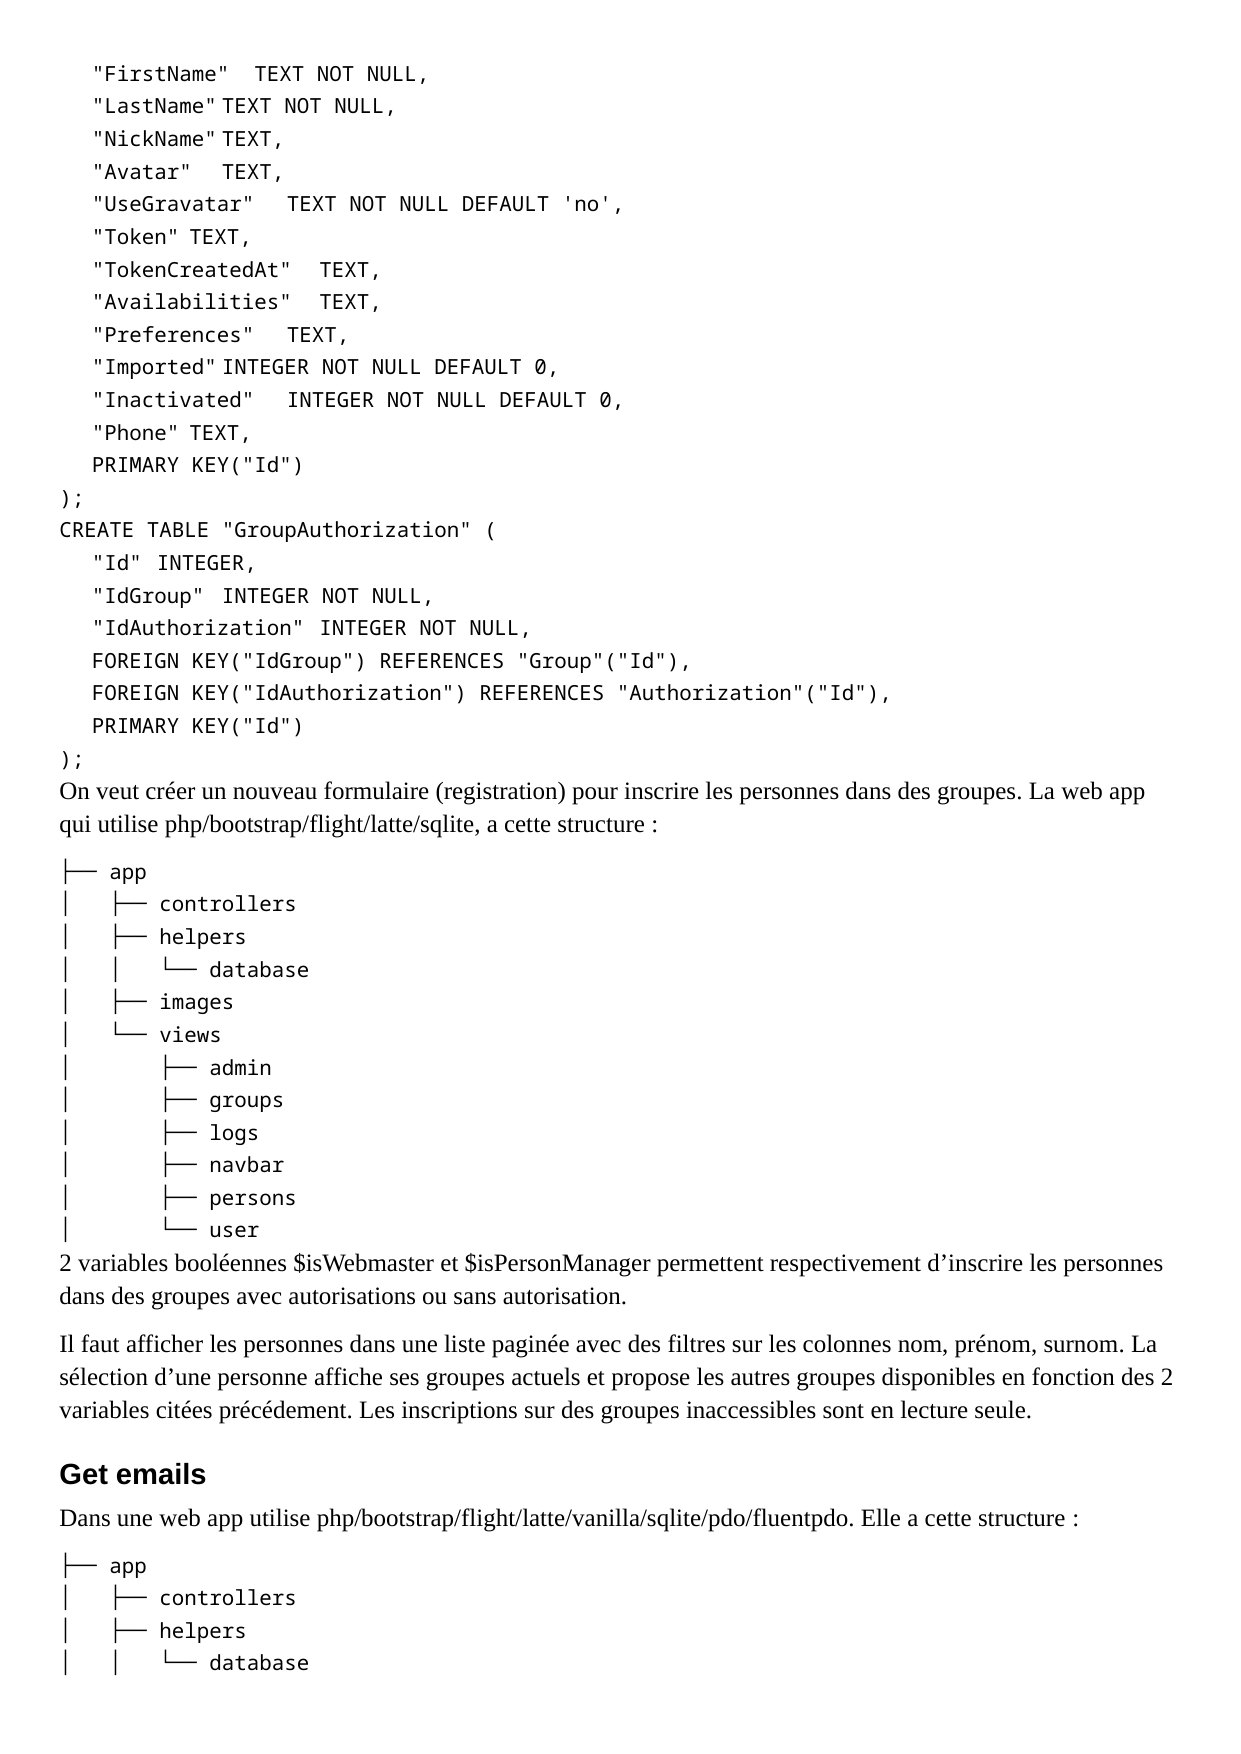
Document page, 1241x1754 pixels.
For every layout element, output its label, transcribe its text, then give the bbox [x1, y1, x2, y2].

text │ │ └── database [59, 955, 1181, 983]
text "Imported" INTEGER NOT NULL DEFAULT 0, [59, 352, 1181, 381]
text │ ├── navbar [59, 1150, 1181, 1179]
text │ ├── helpers [59, 922, 1181, 951]
text "Preferences" TEXT, [59, 320, 1181, 348]
text On veut créer un nouveau formulaire (registration) pour inscrire les personnes dans des groupes. La web app qui utilise php/bootstrap/flight/latte/sqlite, a cette structure : [59, 776, 1181, 838]
text Dans une web app utilise php/bootstrap/flight/latte/vanilla/sqlite/pdo/fluentpdo. Elle a cette structure : [59, 1503, 1181, 1532]
text "Avatar" TEXT, [59, 157, 1181, 185]
text "IdGroup" INTEGER NOT NULL, [59, 581, 1181, 609]
text 2 variables booléennes $isWebmaster et $isPersonManager permettent respectivement d’inscrire les personnes dans des groupes avec autorisations ou sans autorisation. [59, 1248, 1181, 1310]
text ); [59, 483, 1181, 511]
text PRIMARY KEY("Id") [59, 711, 1181, 739]
text ); [59, 744, 1181, 772]
text CREATE TABLE "GroupAuthorization" ( [59, 516, 1181, 544]
text FOREIGN KEY("IdGroup") REFERENCES "Group"("Id"), [59, 646, 1181, 674]
text "NickName" TEXT, [59, 124, 1181, 153]
subtitle Get emails [59, 1457, 1181, 1491]
text "Token" TEXT, [59, 222, 1181, 251]
text Il faut afficher les personnes dans une liste paginée avec des filtres sur les colonnes nom, prénom, surnom. La sélection d’une personne affiche ses groupes actuels et propose les autres groupes disponibles en fonction des 2 variables citées précédement. Les inscriptions sur des groupes inaccessibles sont en lecture seule. [59, 1329, 1181, 1424]
text │ ├── admin [59, 1053, 1181, 1081]
text "Inactivated" INTEGER NOT NULL DEFAULT 0, [59, 385, 1181, 413]
text "LastName" TEXT NOT NULL, [59, 92, 1181, 120]
text "Id" INTEGER, [59, 548, 1181, 577]
text ├── app [59, 857, 1181, 885]
text ├── app [59, 1551, 1181, 1579]
text "FirstName" TEXT NOT NULL, [59, 59, 1181, 87]
text PRIMARY KEY("Id") [59, 450, 1181, 479]
text │ └── user [59, 1216, 1181, 1244]
text │ ├── helpers [59, 1616, 1181, 1644]
text │ ├── logs [59, 1118, 1181, 1146]
text "Availabilities" TEXT, [59, 287, 1181, 316]
text │ ├── controllers [59, 1583, 1181, 1612]
text "TokenCreatedAt" TEXT, [59, 255, 1181, 283]
text │ └── views [59, 1020, 1181, 1048]
text "IdAuthorization" INTEGER NOT NULL, [59, 613, 1181, 642]
text │ ├── controllers [59, 889, 1181, 918]
text │ ├── images [59, 987, 1181, 1016]
text │ ├── persons [59, 1183, 1181, 1211]
text │ │ └── database [59, 1648, 1181, 1677]
text │ ├── groups [59, 1085, 1181, 1114]
text "Phone" TEXT, [59, 418, 1181, 446]
text FOREIGN KEY("IdAuthorization") REFERENCES "Authorization"("Id"), [59, 678, 1181, 707]
text "UseGravatar" TEXT NOT NULL DEFAULT 'no', [59, 189, 1181, 218]
